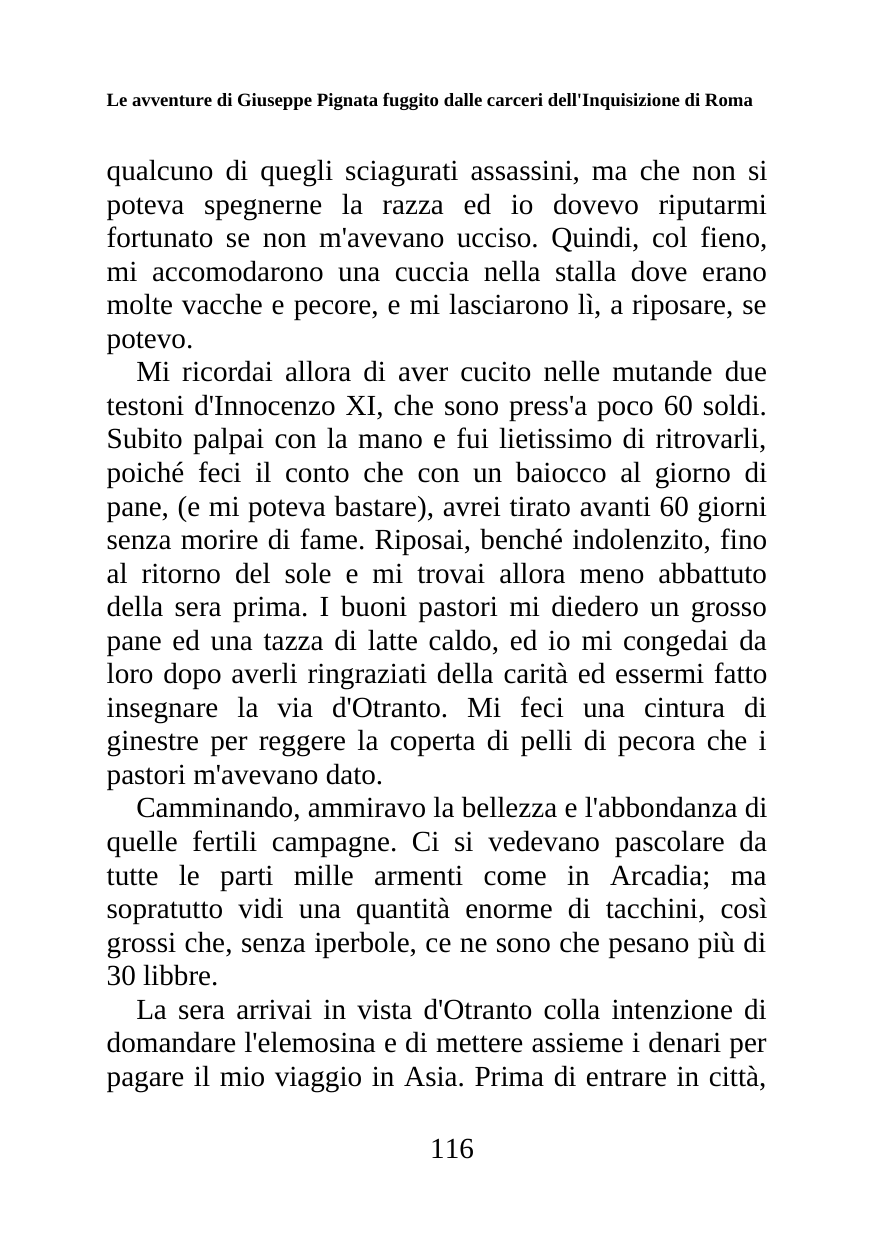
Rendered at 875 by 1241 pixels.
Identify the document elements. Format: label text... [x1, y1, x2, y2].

text Camminando, ammiravo la bellezza e l'abbondanza di quelle fertili campagne. Ci si vedevano pascolare da tutte le parti mille armenti come in Arcadia; ma sopratutto vidi una quantità enorme di tacchini, così grossi che, senza iperbole, ce ne sono che pesano più di 30 libbre. [106, 791, 768, 992]
text La sera arrivai in vista d'Otranto colla intenzione di domandare l'elemosina e di mettere assieme i denari per pagare il mio viaggio in Asia. Prima di entrare in città, [106, 992, 768, 1092]
text Mi ricordai allora di aver cucito nelle mutande due testoni d'Innocenzo XI, che sono press'a poco 60 soldi. Subito palpai con la mano e fui lietissimo di ritrovarli, poiché feci il conto che con un baiocco al giorno di pane, (e mi poteva bastare), avrei tirato avanti 60 giorni senza morire di fame. Riposai, benché indolenzito, fino al ritorno del sole e mi trovai allora meno abbattuto della sera prima. I buoni pastori mi diedero un grosso pane ed una tazza di latte caldo, ed io mi congedai da loro dopo averli ringraziati della carità ed essermi fatto insegnare la via d'Otranto. Mi feci una cintura di ginestre per reggere la coperta di pelli di pecora che i pastori m'avevano dato. [106, 354, 768, 791]
text qualcuno di quegli sciagurati assassini, ma che non si poteva spegnerne la razza ed io dovevo riputarmi fortunato se non m'avevano ucciso. Quindi, col fieno, mi accomodarono una cuccia nella stalla dove erano molte vacche e pecore, e mi lasciarono lì, a riposare, se potevo. [106, 153, 768, 354]
